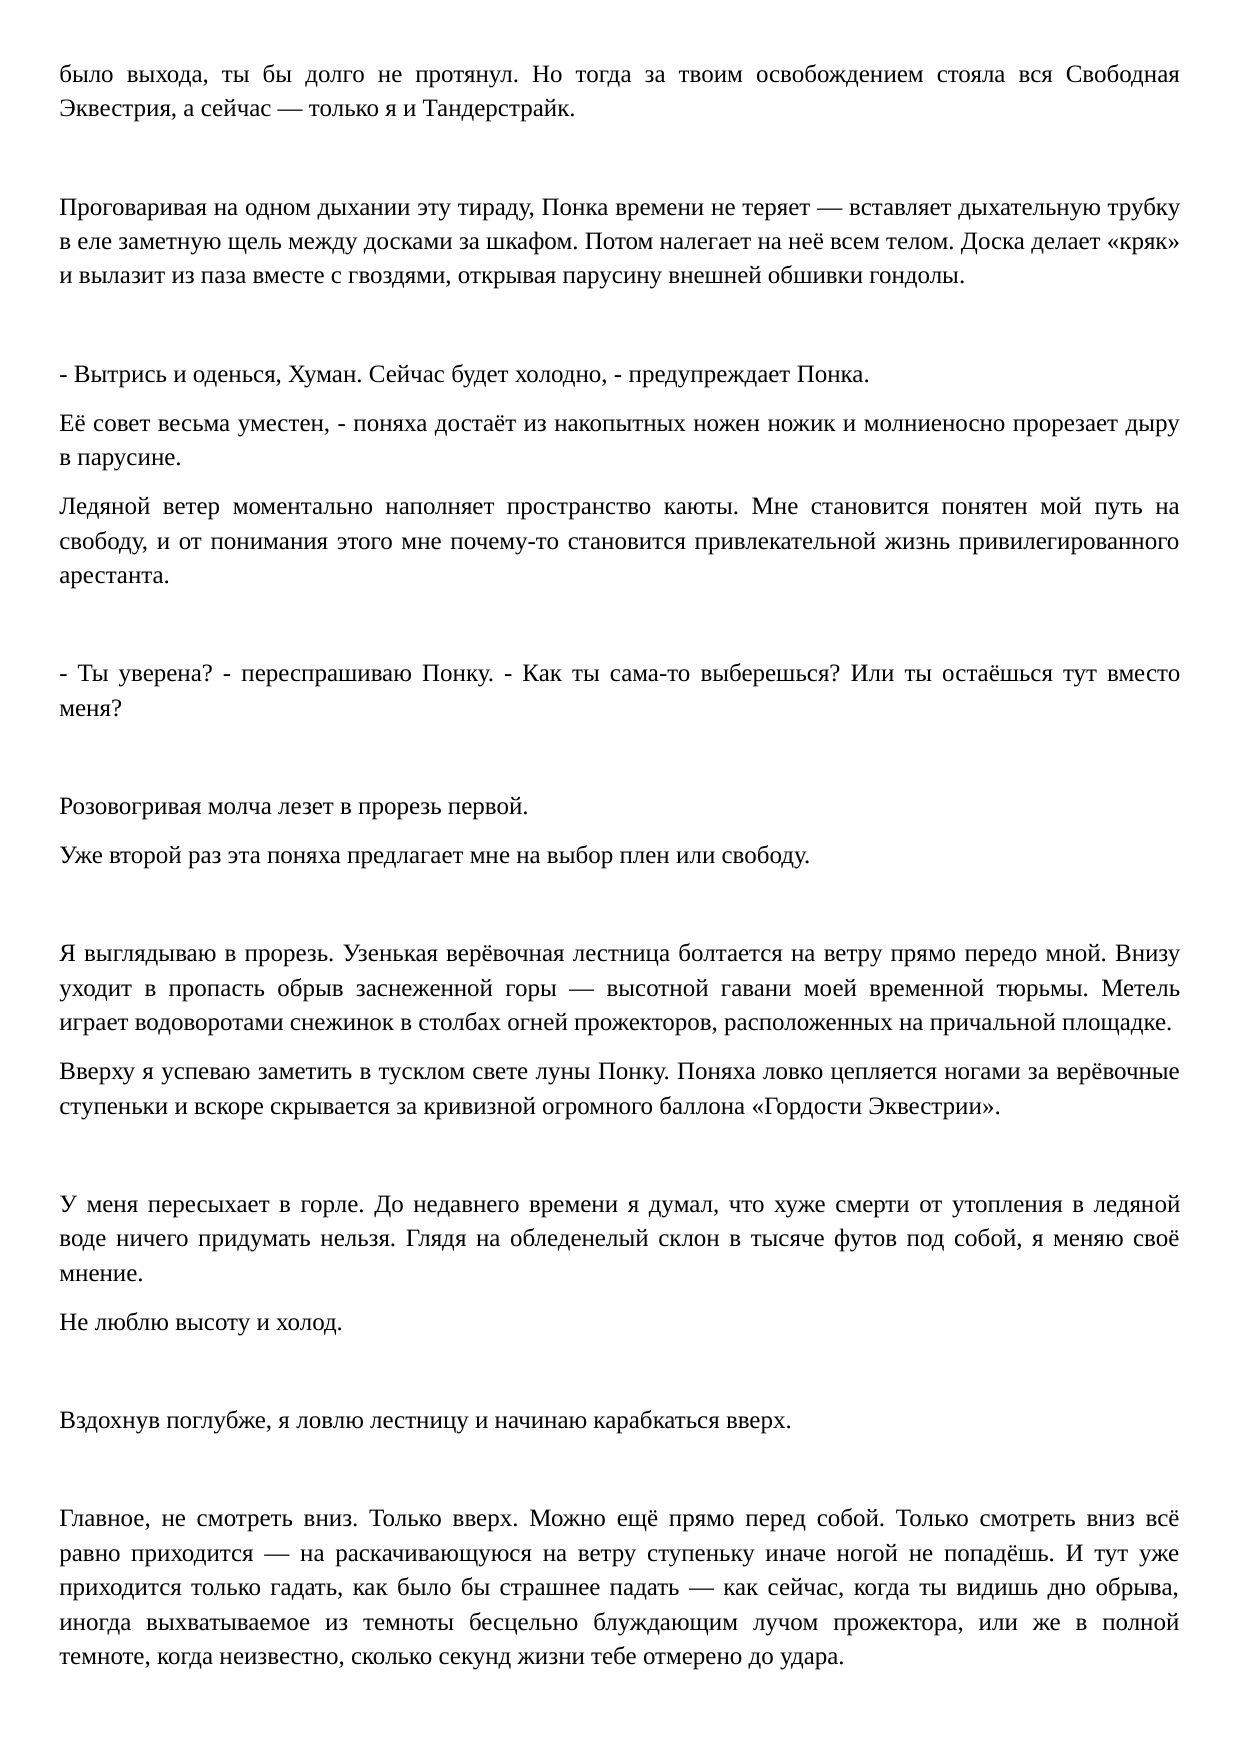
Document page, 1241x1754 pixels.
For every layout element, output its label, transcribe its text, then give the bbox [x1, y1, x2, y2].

text Розовогривая молча лезет в прорезь первой. [59, 791, 1181, 820]
text было выхода, ты бы долго не протянул. Но тогда за твоим освобождением стояла вся Свободная Эквестрия, а сейчас — только я и Тандерстрайк. [59, 59, 1181, 122]
text Не люблю высоту и холод. [59, 1307, 1181, 1336]
text - Ты уверена? - переспрашиваю Понку. - Как ты сама-то выберешься? Или ты остаёшься тут вместо меня? [59, 658, 1181, 722]
text У меня пересыхает в горле. До недавнего времени я думал, что хуже смерти от утопления в ледяной воде ничего придумать нельзя. Глядя на обледенелый склон в тысяче футов под собой, я меняю своё мнение. [59, 1189, 1181, 1287]
text Главное, не смотреть вниз. Только вверх. Можно ещё прямо перед собой. Только смотреть вниз всё равно приходится — на раскачивающуюся на ветру ступеньку иначе ногой не попадёшь. И тут уже приходится только гадать, как было бы страшнее падать — как сейчас, когда ты видишь дно обрыва, иногда выхватываемое из темноты бесцельно блуждающим лучом прожектора, или же в полной темноте, когда неизвестно, сколько секунд жизни тебе отмерено до удара. [59, 1503, 1181, 1670]
text Ледяной ветер моментально наполняет пространство каюты. Мне становится понятен мой путь на свободу, и от понимания этого мне почему-то становится привлекательной жизнь привилегированного арестанта. [59, 491, 1181, 589]
text Проговаривая на одном дыхании эту тираду, Понка времени не теряет — вставляет дыхательную трубку в еле заметную щель между досками за шкафом. Потом налегает на неё всем телом. Доска делает «кряк» и вылазит из паза вместе с гвоздями, открывая парусину внешней обшивки гондолы. [59, 192, 1181, 289]
text Вздохнув поглубже, я ловлю лестницу и начинаю карабкаться вверх. [59, 1405, 1181, 1434]
text Вверху я успеваю заметить в тусклом свете луны Понку. Поняха ловко цепляется ногами за верёвочные ступеньки и вскоре скрывается за кривизной огромного баллона «Гордости Эквестрии». [59, 1056, 1181, 1119]
text Уже второй раз эта поняха предлагает мне на выбор плен или свободу. [59, 840, 1181, 869]
text Её совет весьма уместен, - поняха достаёт из накопытных ножен ножик и молниеносно прорезает дыру в парусине. [59, 408, 1181, 471]
text Я выглядываю в прорезь. Узенькая верёвочная лестница болтается на ветру прямо передо мной. Внизу уходит в пропасть обрыв заснеженной горы — высотной гавани моей временной тюрьмы. Метель играет водоворотами снежинок в столбах огней прожекторов, расположенных на причальной площадке. [59, 938, 1181, 1036]
text - Вытрись и оденься, Хуман. Сейчас будет холодно, - предупреждает Понка. [59, 359, 1181, 387]
